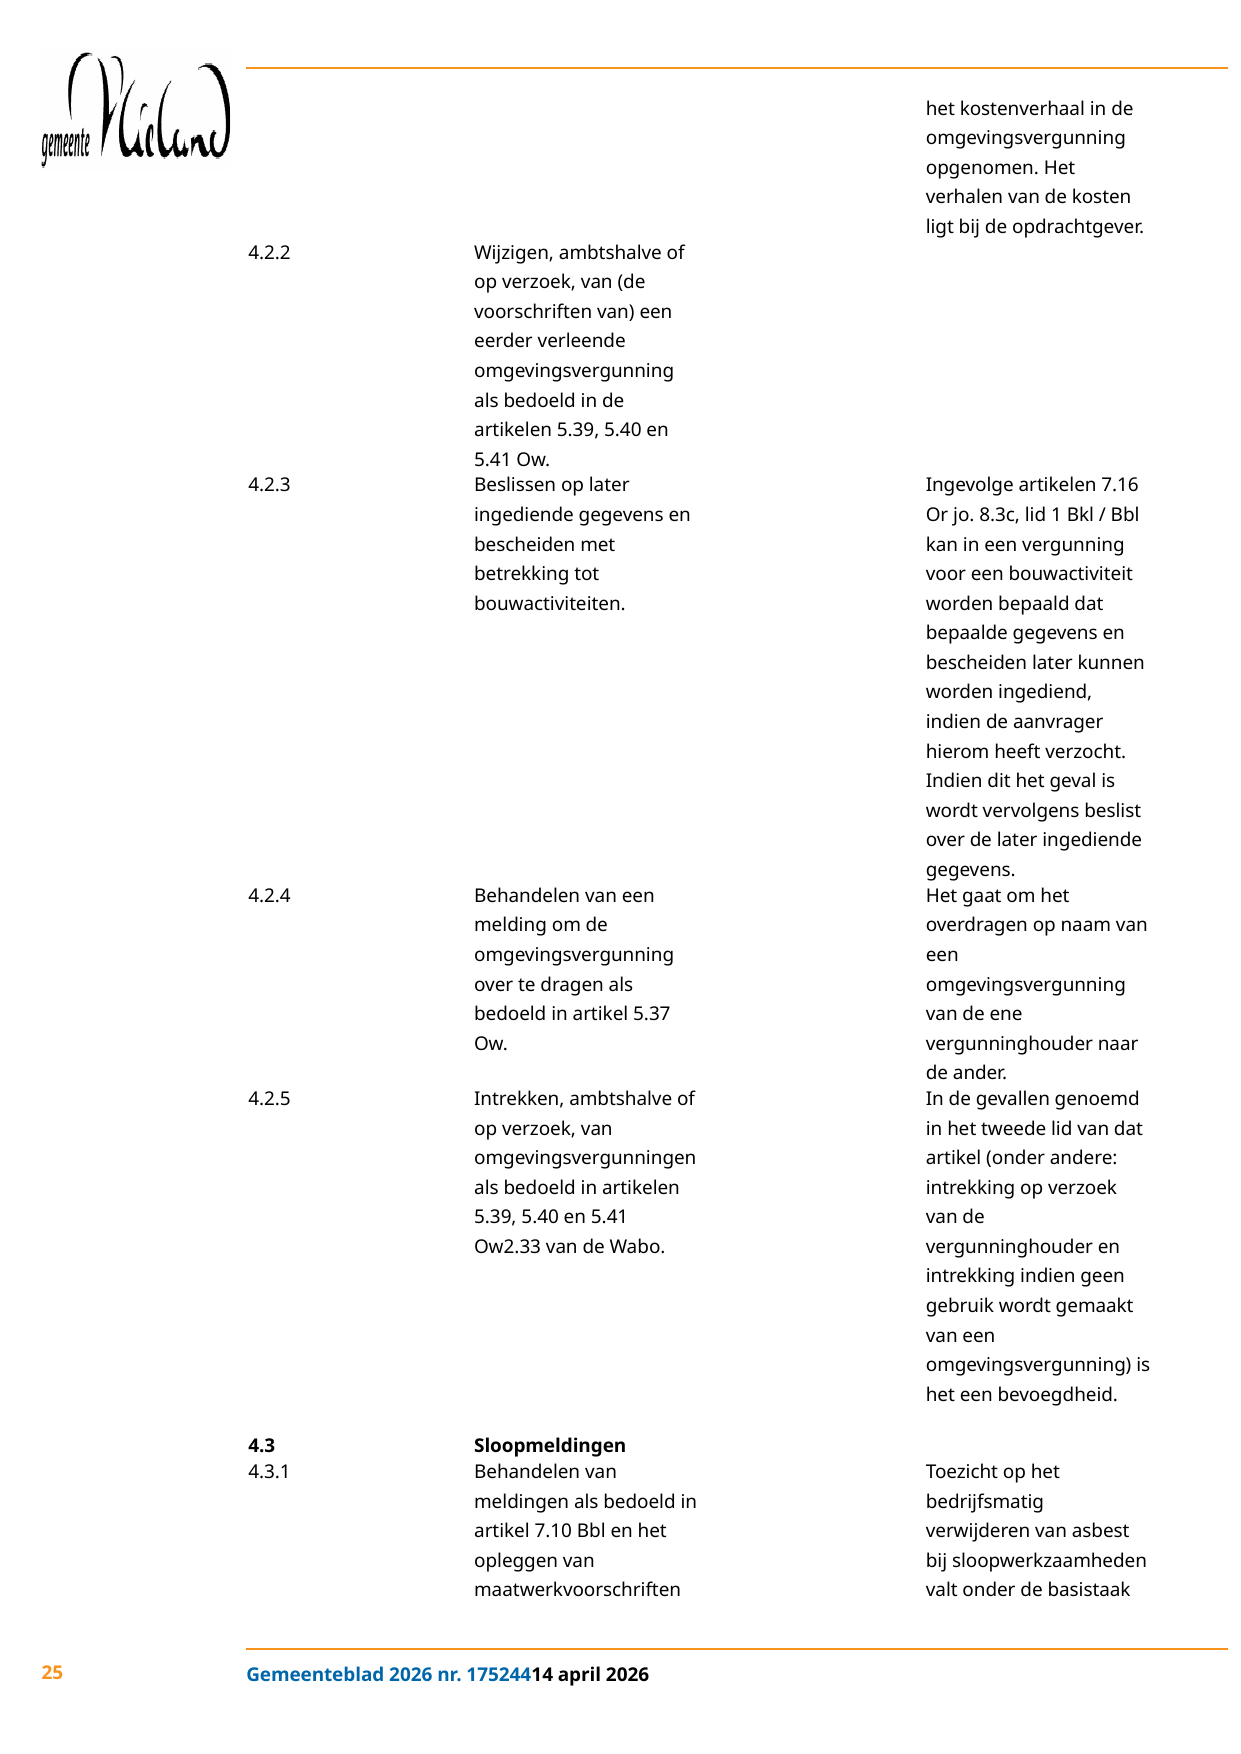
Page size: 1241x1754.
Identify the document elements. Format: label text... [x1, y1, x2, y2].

table_cell Wijzigen, ambtshalve of op verzoek, van (de voorschriften van) een eerder verleende omgevingsvergunning als bedoeld in de artikelen 5.39, 5.40 en 5.41 Ow. [474, 239, 700, 472]
table_cell [926, 1407, 1152, 1432]
table_cell [474, 95, 700, 239]
picture [41, 47, 231, 172]
table_cell [700, 472, 926, 882]
table_cell [700, 1407, 926, 1432]
table_cell [248, 1407, 474, 1432]
table_cell [926, 239, 1152, 472]
table_cell Toezicht op het bedrijfsmatig verwijderen van asbest bij sloopwerkzaamheden valt onder de basistaak [926, 1458, 1152, 1602]
table_cell Sloopmeldingen [474, 1433, 700, 1458]
table_cell 4.2.2 [248, 239, 474, 472]
table_cell Ingevolge artikelen 7.16 Or jo. 8.3c, lid 1 Bkl / Bbl kan in een vergunning voor een bouwactiviteit worden bepaald dat bepaalde gegevens en bescheiden later kunnen worden ingediend, indien de aanvrager hierom heeft verzocht. Indien dit het geval is wordt vervolgens beslist over de later ingediende gegevens. [926, 472, 1152, 882]
table_cell Het gaat om het overdragen op naam van een omgevingsvergunning van de ene vergunninghouder naar de ander. [926, 882, 1152, 1085]
table_cell 4.3 [248, 1433, 474, 1458]
table_cell [700, 882, 926, 1085]
table_cell Beslissen op later ingediende gegevens en bescheiden met betrekking tot bouwactiviteiten. [474, 472, 700, 882]
table_cell Behandelen van meldingen als bedoeld in artikel 7.10 Bbl en het opleggen van maatwerkvoorschriften [474, 1458, 700, 1602]
table_cell [700, 1458, 926, 1602]
table_cell 4.2.3 [248, 472, 474, 882]
table_cell [248, 95, 474, 239]
table_cell [474, 1407, 700, 1432]
table_cell [700, 1085, 926, 1407]
table_cell [700, 239, 926, 472]
table_cell het kostenverhaal in de omgevingsvergunning opgenomen. Het verhalen van de kosten ligt bij de opdrachtgever. [926, 95, 1152, 239]
table_cell [700, 95, 926, 239]
table_cell Behandelen van een melding om de omgevingsvergunning over te dragen als bedoeld in artikel 5.37 Ow. [474, 882, 700, 1085]
table_cell 4.2.5 [248, 1085, 474, 1407]
table_cell 4.3.1 [248, 1458, 474, 1602]
table_cell [700, 1433, 1152, 1458]
table_cell 4.2.4 [248, 882, 474, 1085]
table_cell Intrekken, ambtshalve of op verzoek, van omgevingsvergunningen als bedoeld in artikelen 5.39, 5.40 en 5.41 Ow2.33 van de Wabo. [474, 1085, 700, 1407]
table_cell In de gevallen genoemd in het tweede lid van dat artikel (onder andere: intrekking op verzoek van de vergunninghouder en intrekking indien geen gebruik wordt gemaakt van een omgevingsvergunning) is het een bevoegdheid. [926, 1085, 1152, 1407]
